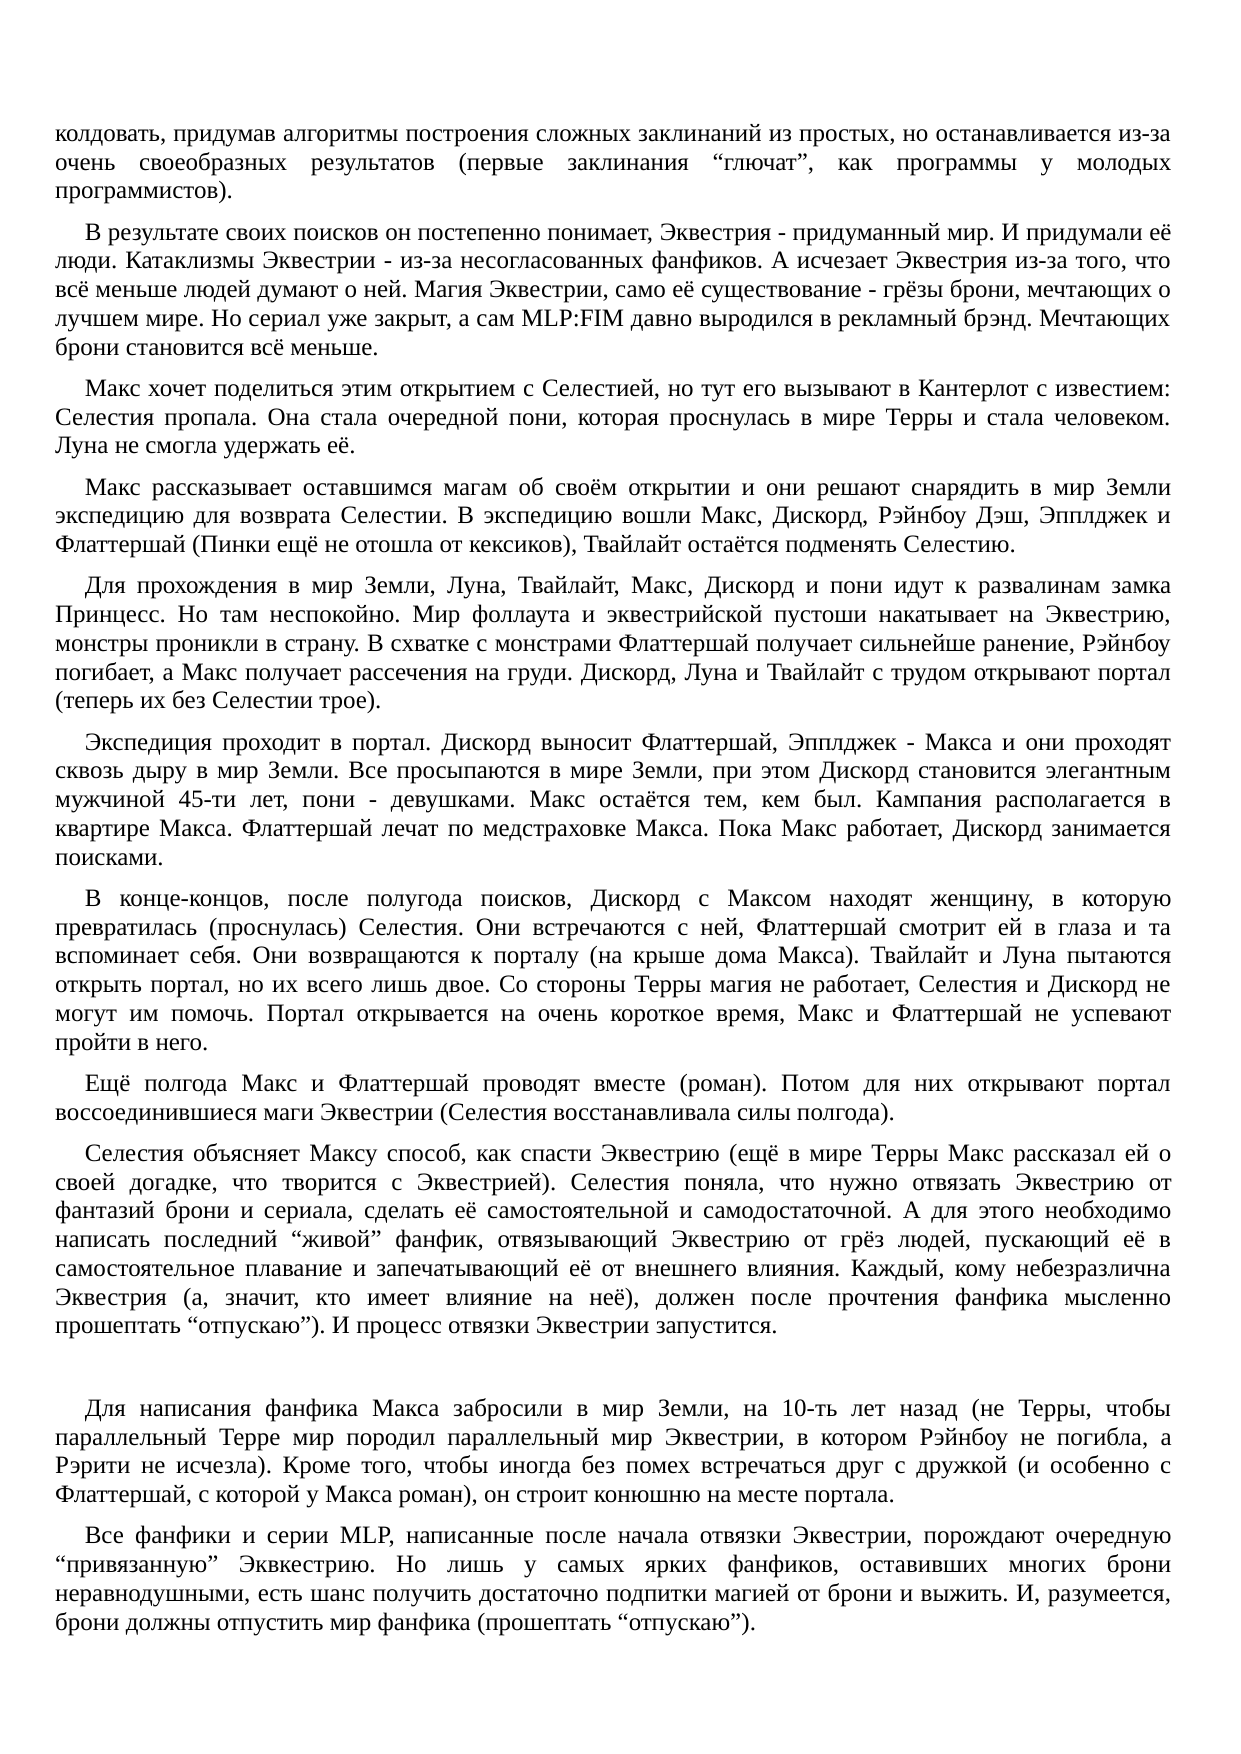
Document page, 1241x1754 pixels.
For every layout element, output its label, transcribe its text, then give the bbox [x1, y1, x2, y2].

text Макс хочет поделиться этим открытием с Селестией, но тут его вызывают в Кантерлот с известием: Селестия пропала. Она стала очередной пони, которая проснулась в мире Терры и стала человеком. Луна не смогла удержать её. [55, 373, 1172, 459]
text В результате своих поисков он постепенно понимает, Эквестрия - придуманный мир. И придумали её люди. Катаклизмы Эквестрии - из-за несогласованных фанфиков. А исчезает Эквестрия из-за того, что всё меньше людей думают о ней. Магия Эквестрии, само её существование - грёзы брони, мечтающих о лучшем мире. Но сериал уже закрыт, а сам MLP:FIM давно выродился в рекламный брэнд. Мечтающих брони становится всё меньше. [55, 217, 1172, 361]
text В конце-концов, после полугода поисков, Дискорд с Максом находят женщину, в которую превратилась (проснулась) Селестия. Они встречаются с ней, Флаттершай смотрит ей в глаза и та вспоминает себя. Они возвращаются к порталу (на крыше дома Макса). Твайлайт и Луна пытаются открыть портал, но их всего лишь двое. Со стороны Терры магия не работает, Селестия и Дискорд не могут им помочь. Портал открывается на очень короткое время, Макс и Флаттершай не успевают пройти в него. [55, 883, 1172, 1056]
text Для написания фанфика Макса забросили в мир Земли, на 10-ть лет назад (не Терры, чтобы параллельный Терре мир породил параллельный мир Эквестрии, в котором Рэйнбоу не погибла, а Рэрити не исчезла). Кроме того, чтобы иногда без помех встречаться друг с дружкой (и особенно с Флаттершай, с которой у Макса роман), он строит конюшню на месте портала. [55, 1393, 1172, 1508]
text Все фанфики и серии MLP, написанные после начала отвязки Эквестрии, порождают очередную “привязанную” Эквкестрию. Но лишь у самых ярких фанфиков, оставивших многих брони неравнодушными, есть шанс получить достаточно подпитки магией от брони и выжить. И, разумеется, брони должны отпустить мир фанфика (прошептать “отпускаю”). [55, 1521, 1172, 1636]
text Селестия объясняет Максу способ, как спасти Эквестрию (ещё в мире Терры Макс рассказал ей о своей догадке, что творится с Эквестрией). Селестия поняла, что нужно отвязать Эквестрию от фантазий брони и сериала, сделать её самостоятельной и самодостаточной. А для этого необходимо написать последний “живой” фанфик, отвязывающий Эквестрию от грёз людей, пускающий её в самостоятельное плавание и запечатывающий её от внешнего влияния. Каждый, кому небезразлична Эквестрия (а, значит, кто имеет влияние на неё), должен после прочтения фанфика мысленно прошептать “отпускаю”). И процесс отвязки Эквестрии запустится. [55, 1138, 1172, 1339]
text колдовать, придумав алгоритмы построения сложных заклинаний из простых, но останавливается из-за очень своеобразных результатов (первые заклинания “глючат”, как программы у молодых программистов). [55, 118, 1172, 204]
text Для прохождения в мир Земли, Луна, Твайлайт, Макс, Дискорд и пони идут к развалинам замка Принцесс. Но там неспокойно. Мир фоллаута и эквестрийской пустоши накатывает на Эквестрию, монстры проникли в страну. В схватке с монстрами Флаттершай получает сильнейше ранение, Рэйнбоу погибает, а Макс получает рассечения на груди. Дискорд, Луна и Твайлайт с трудом открывают портал (теперь их без Селестии трое). [55, 571, 1172, 714]
text Макс рассказывает оставшимся магам об своём открытии и они решают снарядить в мир Земли экспедицию для возврата Селестии. В экспедицию вошли Макс, Дискорд, Рэйнбоу Дэш, Эпплджек и Флаттершай (Пинки ещё не отошла от кексиков), Твайлайт остаётся подменять Селестию. [55, 472, 1172, 558]
text Экспедиция проходит в портал. Дискорд выносит Флаттершай, Эпплджек - Макса и они проходят сквозь дыру в мир Земли. Все просыпаются в мире Земли, при этом Дискорд становится элегантным мужчиной 45-ти лет, пони - девушками. Макс остаётся тем, кем был. Кампания располагается в квартире Макса. Флаттершай лечат по медстраховке Макса. Пока Макс работает, Дискорд занимается поисками. [55, 727, 1172, 871]
text Ещё полгода Макс и Флаттершай проводят вместе (роман). Потом для них открывают портал воссоединившиеся маги Эквестрии (Селестия восстанавливала силы полгода). [55, 1068, 1172, 1126]
